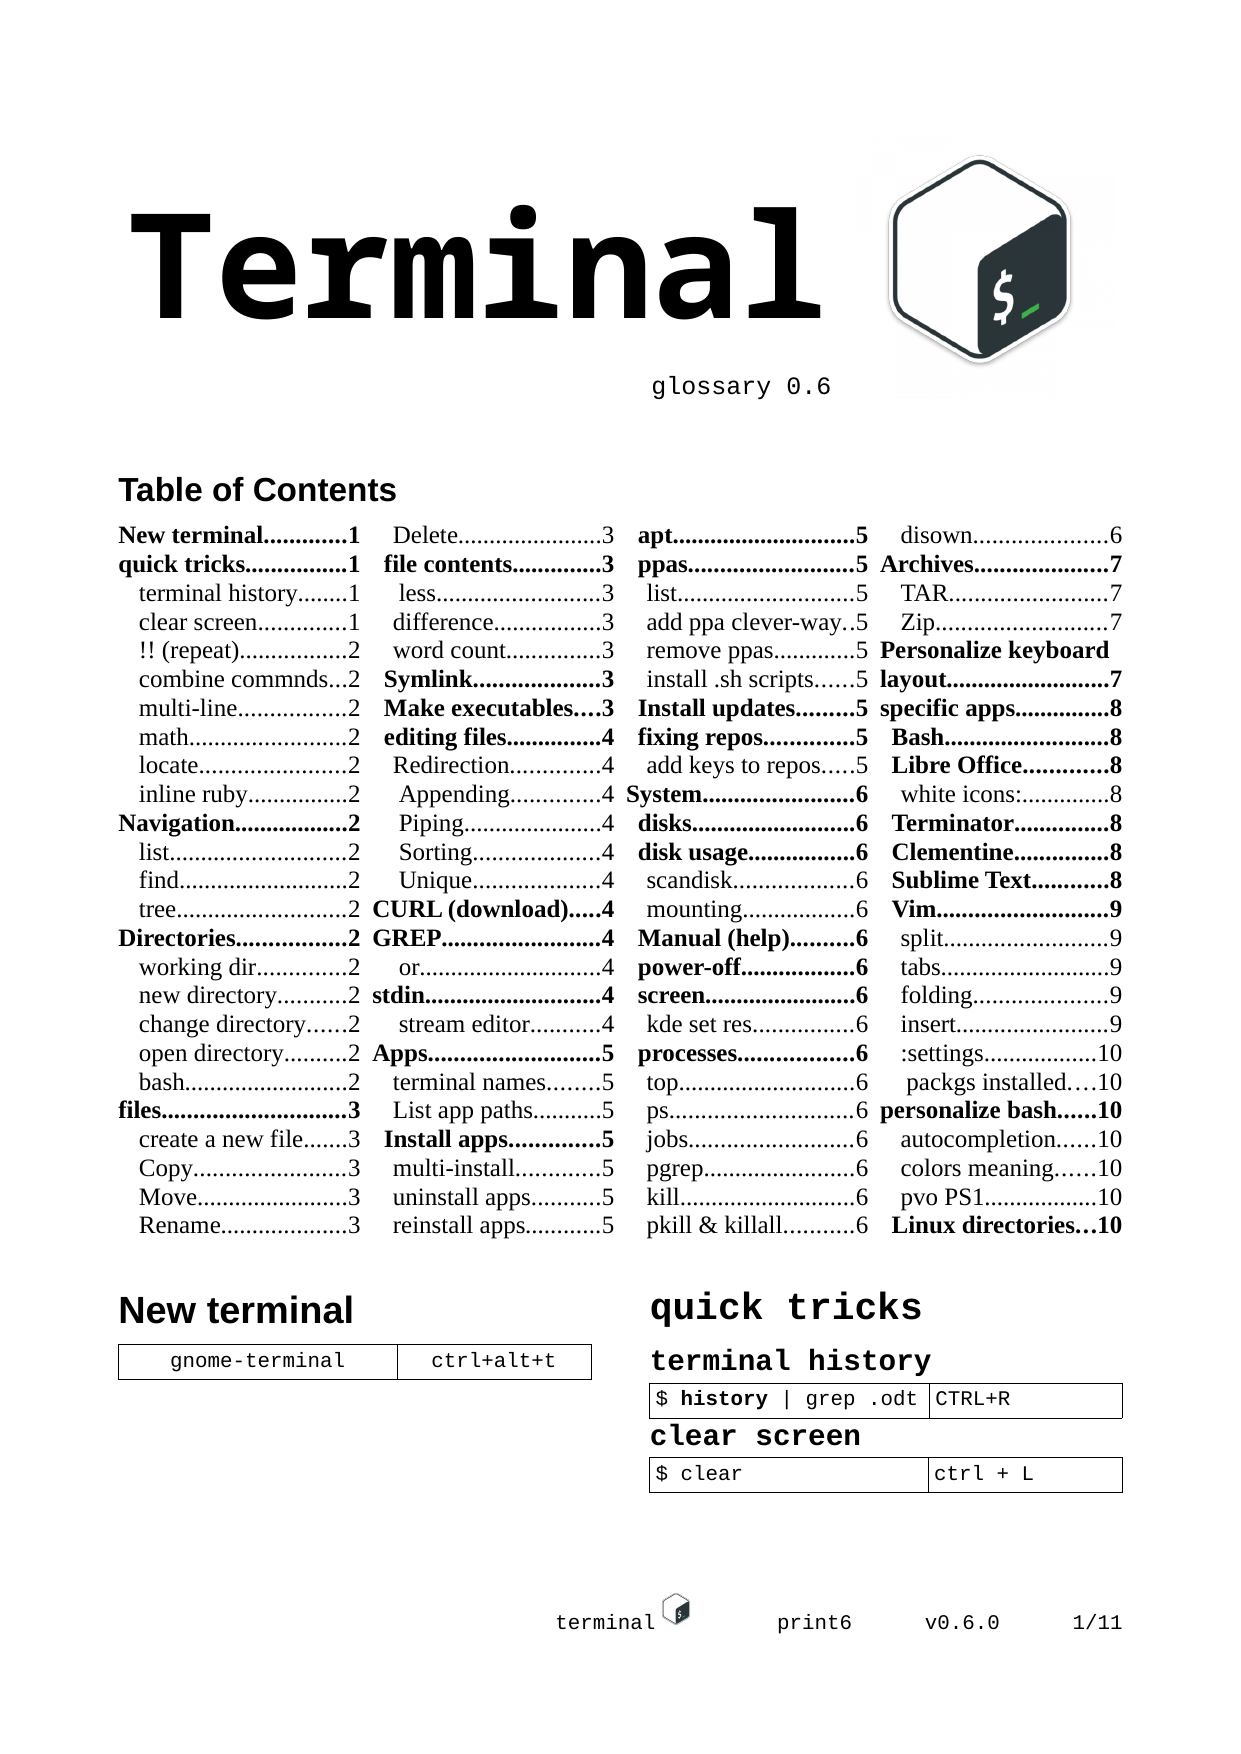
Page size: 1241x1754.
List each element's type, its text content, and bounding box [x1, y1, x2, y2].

text Move 3 [139, 1182, 360, 1211]
text screen 6 [638, 981, 868, 1009]
text stdin 4 [372, 981, 614, 1009]
text Install apps 5 [384, 1124, 614, 1153]
text top 6 [646, 1067, 868, 1096]
text list 2 [139, 837, 360, 866]
text kill 6 [646, 1182, 868, 1211]
text difference 3 [393, 607, 614, 636]
subtitle quick tricks [649, 1288, 1122, 1331]
text pgrep 6 [646, 1153, 868, 1182]
text multi-line 2 [139, 693, 360, 722]
text locate 2 [139, 751, 360, 779]
text stream editor 4 [398, 1009, 614, 1038]
text Rename 3 [139, 1211, 360, 1239]
table_header ctrl+alt+t [398, 1345, 591, 1379]
text mounting 6 [646, 894, 868, 923]
text Make executables 3 [384, 693, 614, 722]
text Redirection 4 [393, 751, 614, 779]
text terminal history 1 [139, 578, 360, 607]
text Vim 9 [891, 894, 1122, 923]
text colors meaning 10 [900, 1153, 1122, 1182]
text editing files 4 [384, 722, 614, 751]
text add ppa clever-way 5 [646, 607, 868, 636]
text ppas 5 [638, 549, 868, 578]
text packgs installed 10 [906, 1067, 1122, 1096]
text Directories 2 [118, 923, 360, 952]
text open directory 2 [139, 1038, 360, 1067]
text GREP 4 [372, 923, 614, 952]
text New terminal 1 [118, 521, 360, 549]
text or 4 [398, 952, 614, 981]
text pkill & killall 6 [646, 1211, 868, 1239]
table_header [837, 118, 1123, 421]
text apt 5 [638, 521, 868, 549]
subtitle New terminal [118, 1288, 591, 1332]
text disown 6 [900, 521, 1122, 549]
text remove ppas 5 [646, 636, 868, 664]
text Bash 8 [891, 722, 1122, 751]
subtitle terminal history [649, 1346, 1122, 1379]
text kde set res 6 [646, 1009, 868, 1038]
text files 3 [118, 1096, 360, 1124]
text clear screen 1 [139, 607, 360, 636]
text folding 9 [900, 981, 1122, 1009]
text Apps 5 [372, 1038, 614, 1067]
table_header ctrl + L [929, 1458, 1122, 1492]
text math 2 [139, 722, 360, 751]
text working dir 2 [139, 952, 360, 981]
text tree 2 [139, 894, 360, 923]
text Archives 7 [880, 549, 1122, 578]
text terminal names 5 [393, 1067, 614, 1096]
text uninstall apps 5 [393, 1182, 614, 1211]
text Unique 4 [398, 866, 614, 894]
text ps 6 [646, 1096, 868, 1124]
text CURL (download) 4 [372, 894, 614, 923]
text find 2 [139, 866, 360, 894]
text add keys to repos 5 [646, 751, 868, 779]
text insert 9 [900, 1009, 1122, 1038]
picture [655, 1588, 697, 1630]
text Sorting 4 [398, 837, 614, 866]
text fixing repos 5 [638, 722, 868, 751]
text TAR 7 [900, 578, 1122, 607]
text Appending 4 [398, 779, 614, 808]
text Delete 3 [393, 521, 614, 549]
text change directory 2 [139, 1009, 360, 1038]
text Sublime Text 8 [891, 866, 1122, 894]
text create a new file 3 [139, 1124, 360, 1153]
text !! (repeat) 2 [139, 636, 360, 664]
text Terminator 8 [891, 808, 1122, 837]
text personalize bash 10 [880, 1096, 1122, 1124]
text Personalize keyboard layout 7 [880, 636, 1122, 693]
text Clementine 8 [891, 837, 1122, 866]
text Symlink 3 [384, 664, 614, 693]
text word count 3 [393, 636, 614, 664]
text install .sh scripts 5 [646, 664, 868, 693]
text Linux directories 10 [891, 1211, 1122, 1239]
text combine commnds 2 [139, 664, 360, 693]
text processes 6 [638, 1038, 868, 1067]
text file contents 3 [384, 549, 614, 578]
picture [842, 123, 1117, 399]
text reinstall apps 5 [393, 1211, 614, 1239]
text Navigation 2 [118, 808, 360, 837]
text tabs 9 [900, 952, 1122, 981]
text Libre Office 8 [891, 751, 1122, 779]
text Install updates 5 [638, 693, 868, 722]
text autocompletion 10 [900, 1124, 1122, 1153]
text Copy 3 [139, 1153, 360, 1182]
text quick tricks 1 [118, 549, 360, 578]
text disks 6 [638, 808, 868, 837]
text new directory 2 [139, 981, 360, 1009]
text scandisk 6 [646, 866, 868, 894]
text list 5 [646, 578, 868, 607]
text less 3 [398, 578, 614, 607]
subtitle Table of Contents [118, 469, 1122, 508]
text multi-install 5 [393, 1153, 614, 1182]
text power-off 6 [638, 952, 868, 981]
table_header $ history | grep .odt [650, 1384, 929, 1418]
text white icons: 8 [900, 779, 1122, 808]
text jobs 6 [646, 1124, 868, 1153]
text specific apps 8 [880, 693, 1122, 722]
table_header CTRL+R [930, 1384, 1122, 1418]
text List app paths 5 [393, 1096, 614, 1124]
text Zip 7 [900, 607, 1122, 636]
table_header gnome-terminal [119, 1345, 397, 1379]
text bash 2 [139, 1067, 360, 1096]
text inline ruby 2 [139, 779, 360, 808]
text :settings 10 [900, 1038, 1122, 1067]
text pvo PS1 10 [900, 1182, 1122, 1211]
table_header $ clear [650, 1458, 928, 1492]
text Manual (help) 6 [638, 923, 868, 952]
text System 6 [626, 779, 868, 808]
text disk usage 6 [638, 837, 868, 866]
text split 9 [900, 923, 1122, 952]
table_header Terminal glossary 0.6 [118, 118, 837, 421]
text Piping 4 [398, 808, 614, 837]
subtitle clear screen [649, 1421, 1122, 1454]
